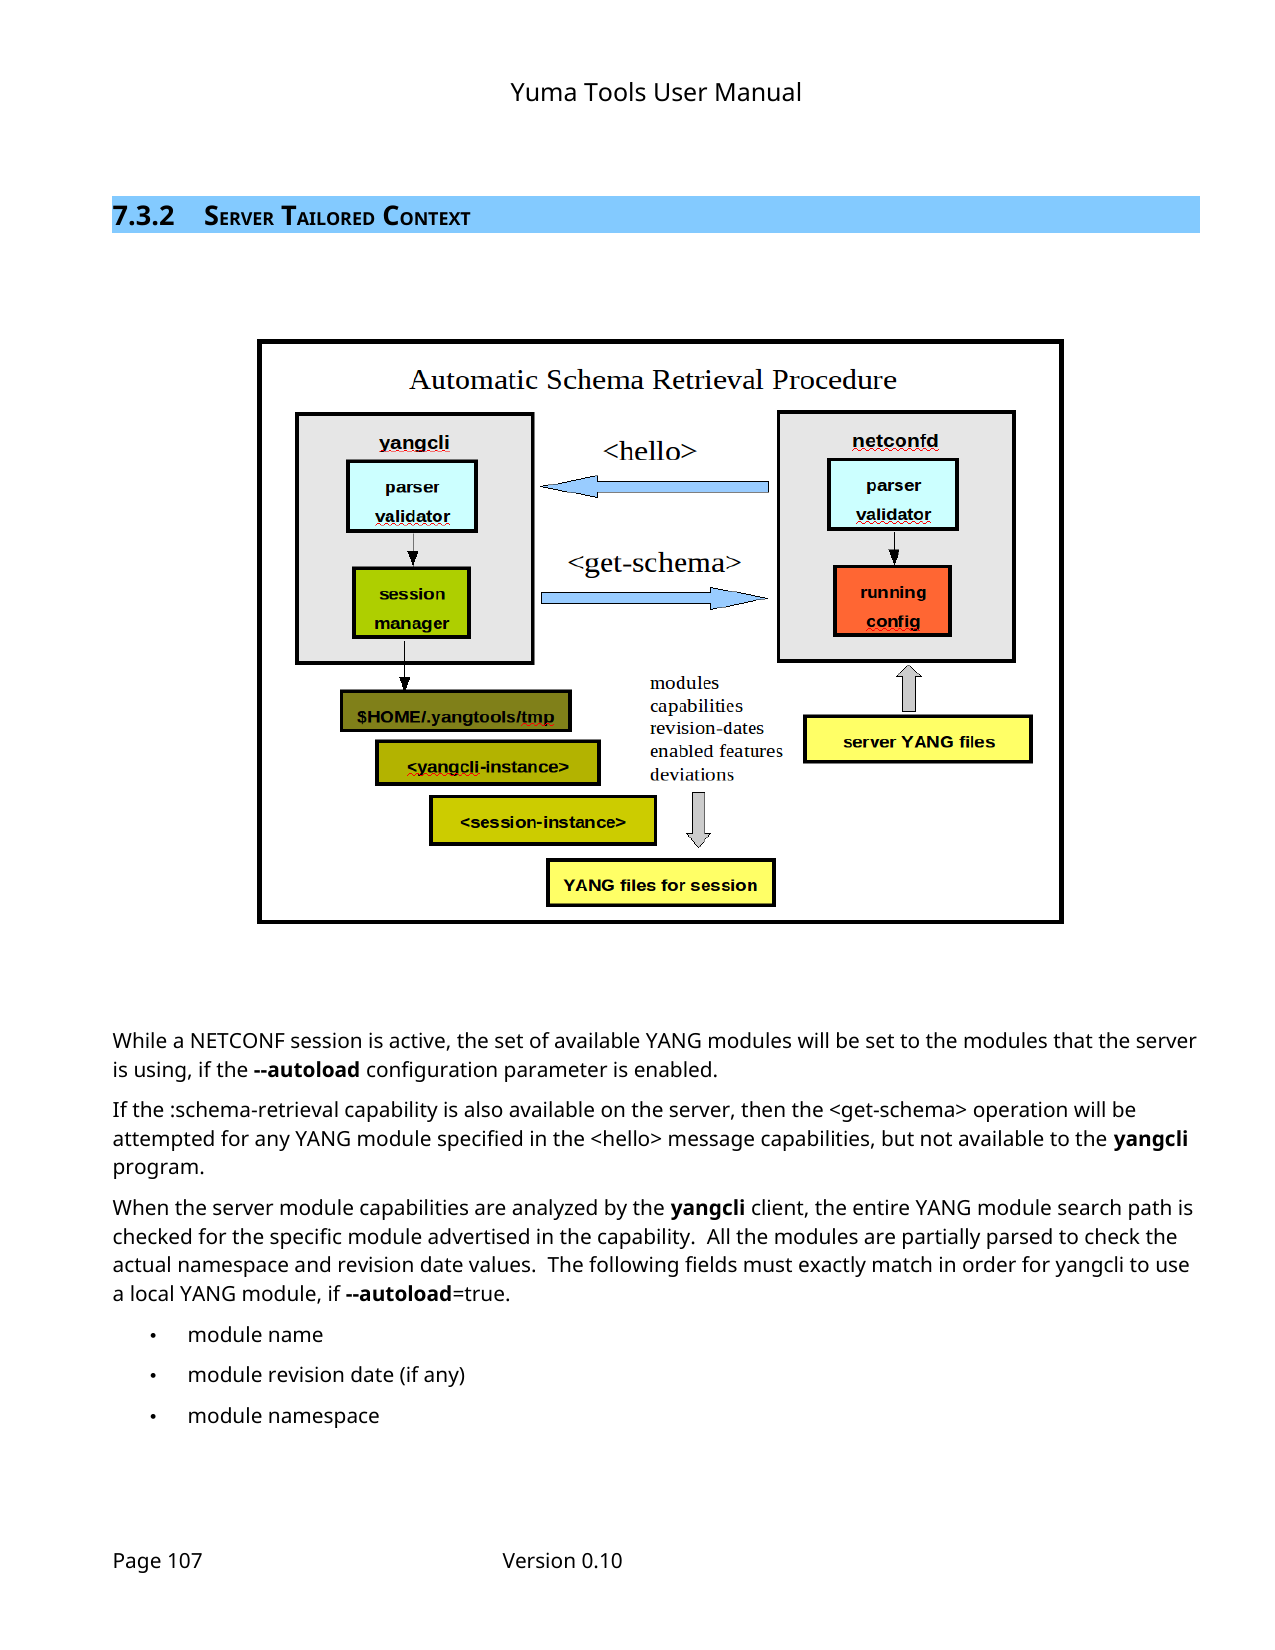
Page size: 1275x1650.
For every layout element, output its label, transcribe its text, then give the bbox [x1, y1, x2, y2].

list module namespace [150, 1402, 1200, 1430]
text If the :schema-retrieval capability is also available on the server, then the <get-schema> operation will be attempted for any YANG module specified in the <hello> message capabilities, but not available to the yangcli program. [112, 1096, 1200, 1181]
list module revision date (if any) [150, 1361, 1200, 1389]
text While a NETCONF session is active, the set of available YANG modules will be set to the modules that the server is using, if the --autoload configuration parameter is enabled. [112, 1026, 1200, 1083]
text When the server module capabilities are analyzed by the yangcli client, the entire YANG module search path is checked for the specific module advertised in the capability. All the modules are partially parsed to check the actual namespace and revision date values. The following fields must exactly match in order for yangcli to use a local YANG module, if --autoload=true. [112, 1193, 1200, 1307]
subtitle Server Tailored Context [112, 196, 1200, 233]
picture [195, 303, 1117, 945]
list module name [150, 1320, 1200, 1348]
